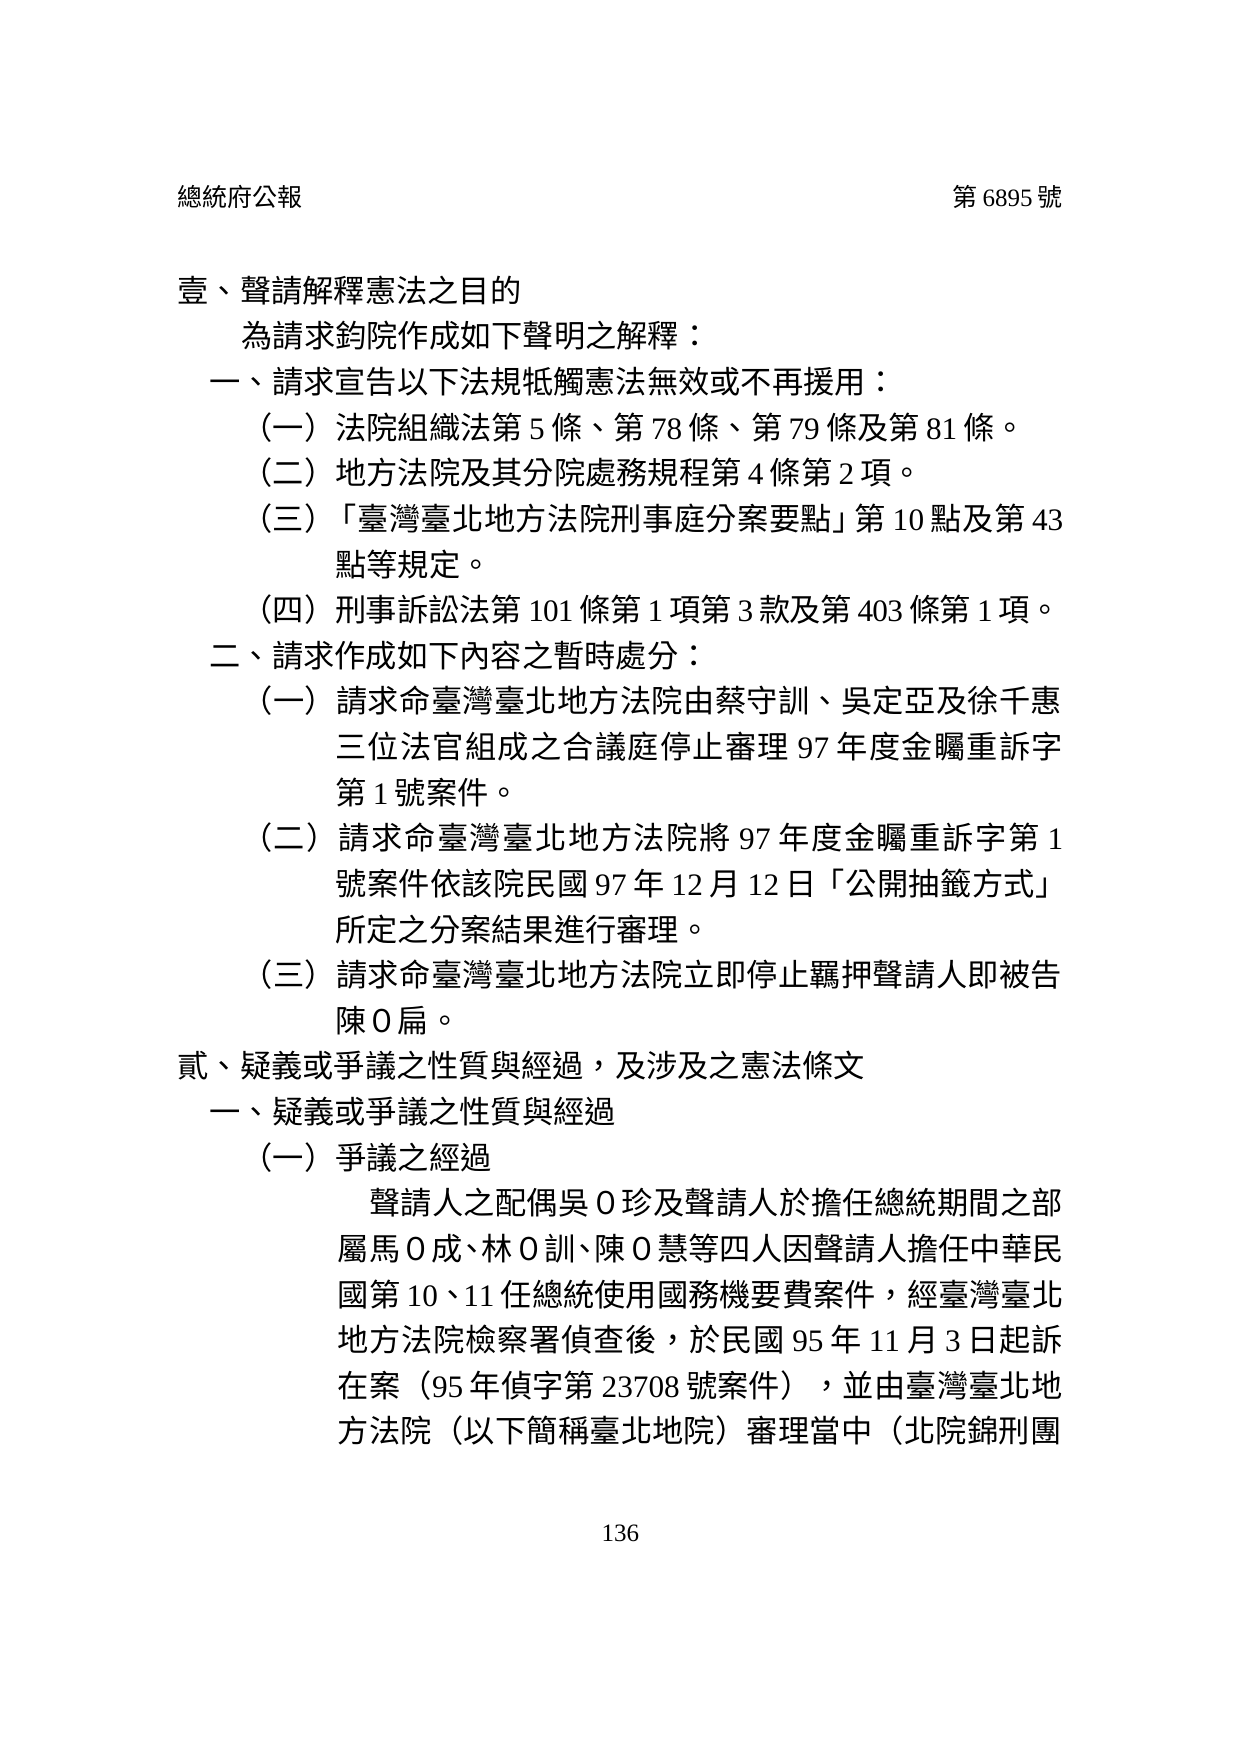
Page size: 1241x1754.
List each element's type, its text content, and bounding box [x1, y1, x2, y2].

text （四）刑事訴訟法第101條第1項第3款及第403條第1項。 [241, 585, 1063, 631]
text 一、請求宣告以下法規牴觸憲法無效或不再援用： [209, 357, 1063, 403]
text （一）請求命臺灣臺北地方法院由蔡守訓、吳定亞及徐千惠三位法官組成之合議庭停止審理97年度金矚重訴字第1號案件。 [241, 676, 1063, 813]
text （二）請求命臺灣臺北地方法院將97年度金矚重訴字第1號案件依該院民國97年12月12日「公開抽籤方式」所定之分案結果進行審理。 [241, 813, 1063, 950]
text （一）法院組織法第5條、第78條、第79條及第81條。 [241, 403, 1063, 448]
text （三）「臺灣臺北地方法院刑事庭分案要點」第10點及第43點等規定。 [241, 494, 1063, 585]
text 聲請人之配偶吳０珍及聲請人於擔任總統期間之部屬馬０成、林０訓、陳０慧等四人因聲請人擔任中華民國第10、11任總統使用國務機要費案件，經臺灣臺北地方法院檢察署偵查後，於民國95年11月3日起訴在案（95年偵字第23708號案件），並由臺灣臺北地方法院（以下簡稱臺北地院）審理當中（北院錦刑團 [338, 1178, 1063, 1452]
text 壹、聲請解釋憲法之目的 [177, 266, 1063, 311]
text （一）爭議之經過 [241, 1133, 1063, 1178]
text 貳、疑義或爭議之性質與經過，及涉及之憲法條文 [177, 1041, 1063, 1087]
text 為請求鈞院作成如下聲明之解釋： [241, 311, 1063, 357]
text 二、請求作成如下內容之暫時處分： [209, 631, 1063, 676]
text （三）請求命臺灣臺北地方法院立即停止羈押聲請人即被告陳０扁。 [241, 950, 1063, 1041]
text （二）地方法院及其分院處務規程第4條第2項。 [241, 448, 1063, 494]
text 一、疑義或爭議之性質與經過 [209, 1087, 1063, 1133]
